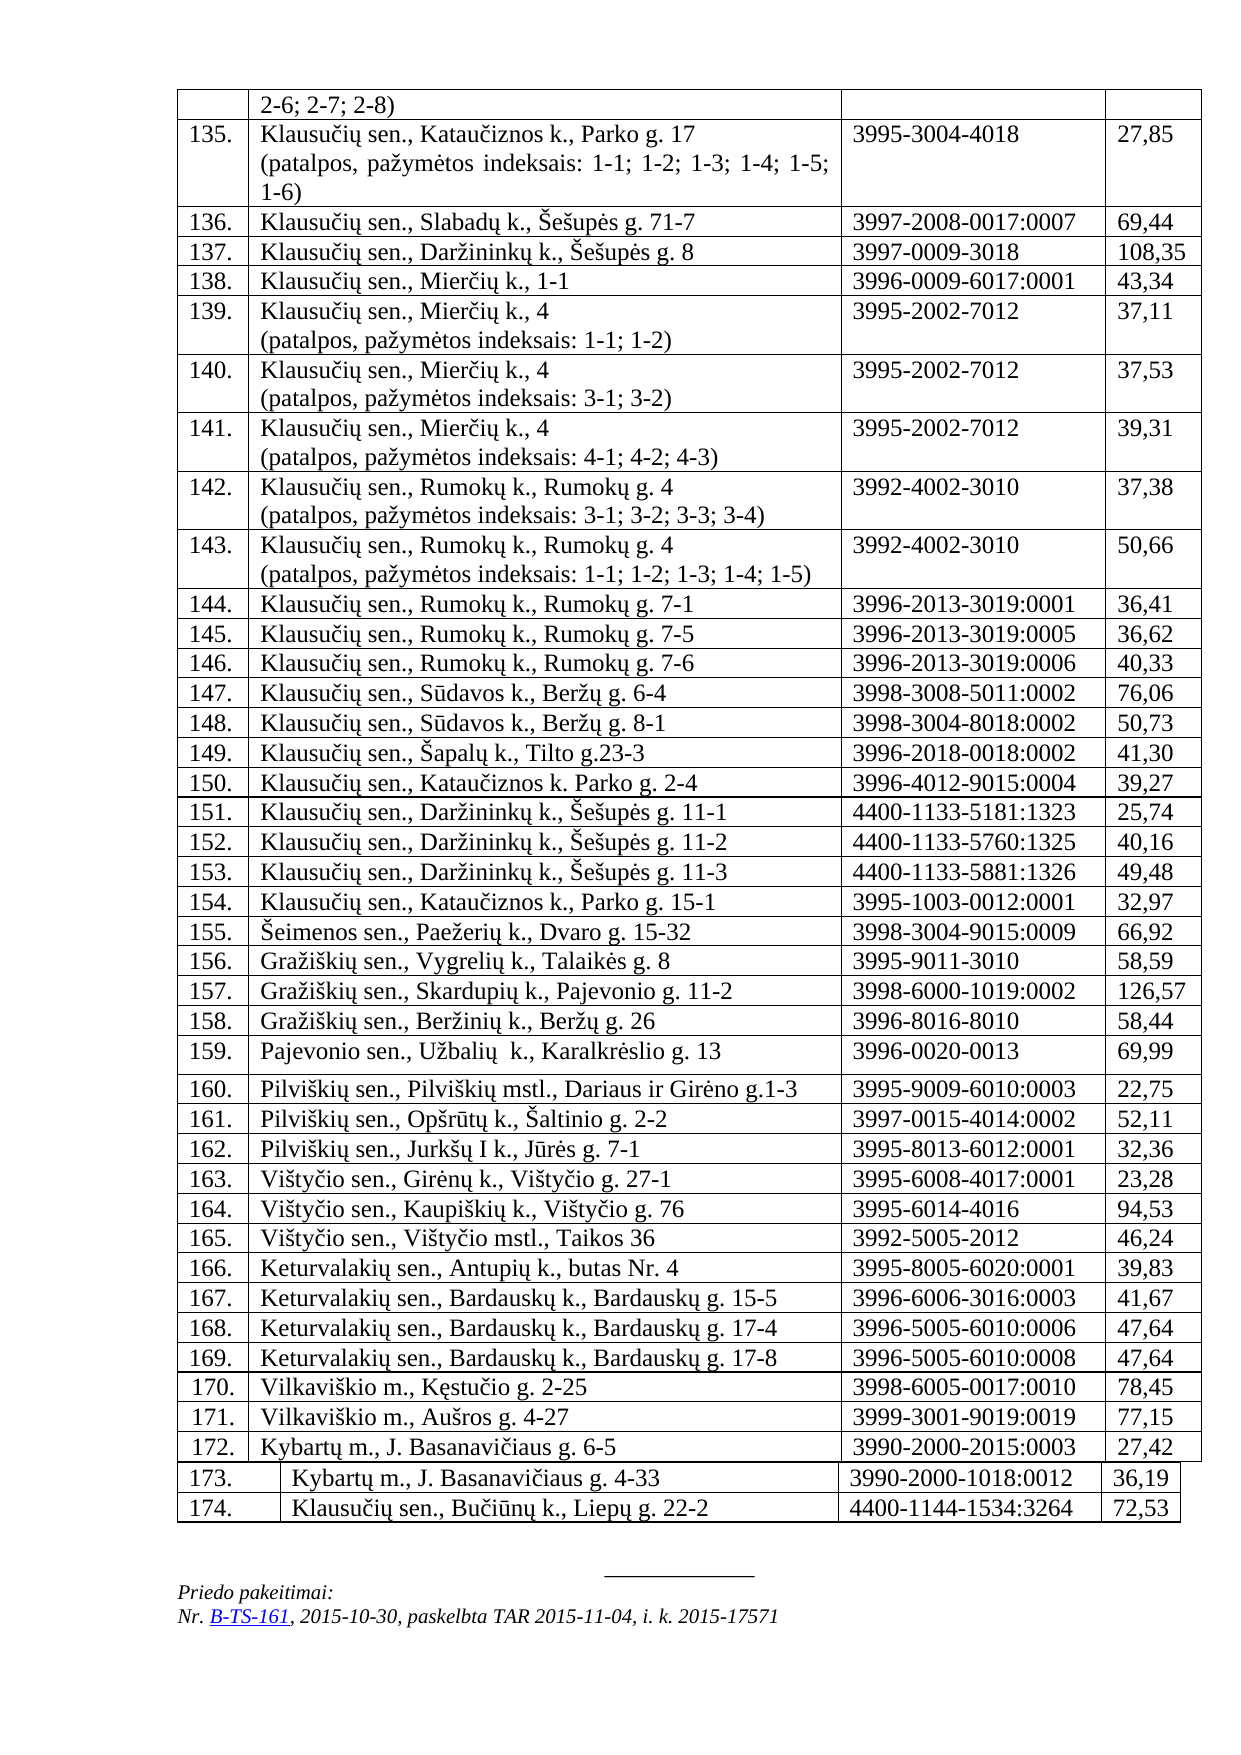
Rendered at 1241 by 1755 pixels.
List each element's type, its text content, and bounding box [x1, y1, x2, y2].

table_cell 150. [178, 768, 248, 796]
table_cell 39,31 [1106, 413, 1201, 471]
table_cell 27,85 [1106, 120, 1201, 206]
table_cell Šeimenos sen., Paežerių k., Dvaro g. 15-32 [249, 917, 841, 945]
text ____________ [177, 1551, 1181, 1580]
table_cell Vilkaviškio m., Aušros g. 4-27 [249, 1402, 841, 1431]
table_cell 3998-3004-9015:0009 [842, 917, 1105, 945]
table_cell 39,83 [1106, 1253, 1201, 1282]
table_cell Gražiškių sen., Skardupių k., Pajevonio g. 11-2 [249, 976, 841, 1005]
table_cell 3995-6014-4016 [842, 1194, 1105, 1222]
table_cell Klausučių sen., Slabadų k., Šešupės g. 71-7 [249, 207, 841, 236]
table_cell 4400-1133-5760:1325 [842, 827, 1105, 856]
table_cell 3995-9009-6010:0003 [842, 1075, 1105, 1103]
table_cell 37,53 [1106, 355, 1201, 412]
table_cell 138. [178, 266, 248, 295]
table_cell [1106, 90, 1201, 118]
table_cell 3992-4002-3010 [842, 472, 1105, 529]
table_cell Klausučių sen., Bučiūnų k., Liepų g. 22-2 [281, 1493, 838, 1521]
table_cell Klausučių sen., Šapalų k., Tilto g.23-3 [249, 738, 841, 767]
table_cell Vilkaviškio m., Kęstučio g. 2-25 [249, 1373, 841, 1401]
table_cell 108,35 [1106, 237, 1201, 265]
table_cell 41,67 [1106, 1283, 1201, 1312]
table_cell 146. [178, 649, 248, 677]
table_cell 3995-8005-6020:0001 [842, 1253, 1105, 1282]
table_cell Klausučių sen., Daržininkų k., Šešupės g. 11-2 [249, 827, 841, 856]
table_cell Keturvalakių sen., Bardauskų k., Bardauskų g. 15-5 [249, 1283, 841, 1312]
table_cell 66,92 [1106, 917, 1201, 945]
table_cell 148. [178, 708, 248, 737]
table_cell 4400-1133-5181:1323 [842, 798, 1105, 826]
table_cell 3998-6000-1019:0002 [842, 976, 1105, 1005]
table_cell 158. [178, 1006, 248, 1035]
table_cell 3990-2000-2015:0003 [842, 1432, 1105, 1461]
table_cell Vištyčio sen., Kaupiškių k., Vištyčio g. 76 [249, 1194, 841, 1222]
table_cell 165. [178, 1224, 248, 1252]
table_cell 46,24 [1106, 1224, 1201, 1252]
table_cell 3998-6005-0017:0010 [842, 1373, 1105, 1401]
table_cell Klausučių sen., Rumokų k., Rumokų g. 7-5 [249, 619, 841, 647]
table_cell [842, 90, 1105, 118]
table_cell 3996-2013-3019:0005 [842, 619, 1105, 647]
table_cell 3996-5005-6010:0006 [842, 1313, 1105, 1342]
table_cell 32,36 [1106, 1134, 1201, 1163]
table_cell 47,64 [1106, 1313, 1201, 1342]
table_cell 43,34 [1106, 266, 1201, 295]
table_cell 3997-0009-3018 [842, 237, 1105, 265]
table_cell 155. [178, 917, 248, 945]
table_cell [178, 90, 248, 118]
table_cell 140. [178, 355, 248, 412]
text Priedo pakeitimai: [177, 1580, 1181, 1604]
table_cell 167. [178, 1283, 248, 1312]
table_cell Klausučių sen., Mierčių k., 4 (patalpos, pažymėtos indeksais: 3-1; 3-2) [249, 355, 841, 412]
table_cell 50,73 [1106, 708, 1201, 737]
table_cell 3996-2013-3019:0006 [842, 649, 1105, 677]
table_cell 3998-3004-8018:0002 [842, 708, 1105, 737]
table_cell 2-6; 2-7; 2-8) [249, 90, 841, 118]
table_cell 149. [178, 738, 248, 767]
table_cell Klausučių sen., Mierčių k., 4 (patalpos, pažymėtos indeksais: 4-1; 4-2; 4-3) [249, 413, 841, 471]
table_cell Keturvalakių sen., Bardauskų k., Bardauskų g. 17-8 [249, 1343, 841, 1371]
table_cell 153. [178, 857, 248, 886]
table_cell 3998-3008-5011:0002 [842, 678, 1105, 707]
table_cell 3995-6008-4017:0001 [842, 1164, 1105, 1193]
table_cell Klausučių sen., Rumokų k., Rumokų g. 4 (patalpos, pažymėtos indeksais: 3-1; 3-2; 3-3; 3-4) [249, 472, 841, 529]
table_cell 22,75 [1106, 1075, 1201, 1103]
table_cell Klausučių sen., Rumokų k., Rumokų g. 7-1 [249, 589, 841, 618]
table_cell 171. [178, 1402, 248, 1431]
table_cell 3995-2002-7012 [842, 296, 1105, 354]
table_cell 58,59 [1106, 946, 1201, 975]
table_cell 32,97 [1106, 887, 1201, 916]
table_cell 3996-2013-3019:0001 [842, 589, 1105, 618]
table_cell 166. [178, 1253, 248, 1282]
table_cell 164. [178, 1194, 248, 1222]
table_cell 3996-6006-3016:0003 [842, 1283, 1105, 1312]
table_cell Klausučių sen., Kataučiznos k., Parko g. 15-1 [249, 887, 841, 916]
table_cell Vištyčio sen., Girėnų k., Vištyčio g. 27-1 [249, 1164, 841, 1193]
table_cell 159. [178, 1036, 248, 1073]
table_cell 3996-0009-6017:0001 [842, 266, 1105, 295]
table_header 36,19 [1102, 1463, 1180, 1492]
table_cell 135. [178, 120, 248, 206]
table_cell 3999-3001-9019:0019 [842, 1402, 1105, 1431]
table_cell 141. [178, 413, 248, 471]
table_cell Kybartų m., J. Basanavičiaus g. 6-5 [249, 1432, 841, 1461]
table_cell Klausučių sen., Sūdavos k., Beržų g. 6-4 [249, 678, 841, 707]
table_cell 174. [178, 1493, 280, 1521]
table_cell 27,42 [1106, 1432, 1201, 1461]
table_cell 39,27 [1106, 768, 1201, 796]
table_cell Pilviškių sen., Pilviškių mstl., Dariaus ir Girėno g.1-3 [249, 1075, 841, 1103]
text Nr. B-TS-161, 2015-10-30, paskelbta TAR 2015-11-04, i. k. 2015-17571 [177, 1604, 1181, 1628]
table_cell 3995-9011-3010 [842, 946, 1105, 975]
table_cell 3996-0020-0013 [842, 1036, 1105, 1073]
table_cell 25,74 [1106, 798, 1201, 826]
table_cell 151. [178, 798, 248, 826]
table_cell 3996-5005-6010:0008 [842, 1343, 1105, 1371]
table_cell Klausučių sen., Kataučiznos k. Parko g. 2-4 [249, 768, 841, 796]
table_cell 76,06 [1106, 678, 1201, 707]
table_cell 94,53 [1106, 1194, 1201, 1222]
table_cell 40,16 [1106, 827, 1201, 856]
table_cell Klausučių sen., Mierčių k., 1-1 [249, 266, 841, 295]
table_cell 3992-5005-2012 [842, 1224, 1105, 1252]
table_cell 41,30 [1106, 738, 1201, 767]
table_cell 69,99 [1106, 1036, 1201, 1073]
table_cell 3996-4012-9015:0004 [842, 768, 1105, 796]
table_cell 169. [178, 1343, 248, 1371]
table_cell 72,53 [1102, 1493, 1180, 1521]
table_cell 37,11 [1106, 296, 1201, 354]
table_cell Klausučių sen., Daržininkų k., Šešupės g. 11-1 [249, 798, 841, 826]
table_cell 3995-1003-0012:0001 [842, 887, 1105, 916]
table_cell 3996-2018-0018:0002 [842, 738, 1105, 767]
table_header 173. [178, 1463, 280, 1492]
table_cell 3995-2002-7012 [842, 413, 1105, 471]
table_cell 49,48 [1106, 857, 1201, 886]
table_cell 160. [178, 1075, 248, 1103]
table_cell Klausučių sen., Kataučiznos k., Parko g. 17 (patalpos, pažymėtos indeksais: 1-1; 1-2; 1-3; 1-4; 1-5; 1-6) [249, 120, 841, 206]
table_cell 172. [178, 1432, 248, 1461]
table_cell 36,41 [1106, 589, 1201, 618]
table_cell 47,64 [1106, 1343, 1201, 1371]
table_cell 50,66 [1106, 530, 1201, 588]
table_cell 3995-3004-4018 [842, 120, 1105, 206]
table_cell 52,11 [1106, 1104, 1201, 1133]
table_cell Pilviškių sen., Jurkšų I k., Jūrės g. 7-1 [249, 1134, 841, 1163]
table_header Kybartų m., J. Basanavičiaus g. 4-33 [281, 1463, 838, 1492]
table_cell Klausučių sen., Mierčių k., 4 (patalpos, pažymėtos indeksais: 1-1; 1-2) [249, 296, 841, 354]
table_cell 168. [178, 1313, 248, 1342]
table_cell 152. [178, 827, 248, 856]
table_cell Klausučių sen., Rumokų k., Rumokų g. 7-6 [249, 649, 841, 677]
table_cell 78,45 [1106, 1373, 1201, 1401]
table_cell 3997-0015-4014:0002 [842, 1104, 1105, 1133]
table_cell 139. [178, 296, 248, 354]
table_cell 69,44 [1106, 207, 1201, 236]
table_cell 161. [178, 1104, 248, 1133]
table_cell Vištyčio sen., Vištyčio mstl., Taikos 36 [249, 1224, 841, 1252]
table_cell 3995-8013-6012:0001 [842, 1134, 1105, 1163]
table_cell 136. [178, 207, 248, 236]
table_cell 4400-1133-5881:1326 [842, 857, 1105, 886]
table_cell 145. [178, 619, 248, 647]
table_cell 142. [178, 472, 248, 529]
table_cell 36,62 [1106, 619, 1201, 647]
table_cell 4400-1144-1534:3264 [839, 1493, 1101, 1521]
table_cell 77,15 [1106, 1402, 1201, 1431]
table_cell 147. [178, 678, 248, 707]
table_cell Gražiškių sen., Vygrelių k., Talaikės g. 8 [249, 946, 841, 975]
table_cell Gražiškių sen., Beržinių k., Beržų g. 26 [249, 1006, 841, 1035]
table_cell 170. [178, 1373, 248, 1401]
table_cell Pilviškių sen., Opšrūtų k., Šaltinio g. 2-2 [249, 1104, 841, 1133]
table_cell 156. [178, 946, 248, 975]
table_cell 37,38 [1106, 472, 1201, 529]
table_cell 126,57 [1106, 976, 1201, 1005]
table_cell 3997-2008-0017:0007 [842, 207, 1105, 236]
table_cell 144. [178, 589, 248, 618]
table_cell 162. [178, 1134, 248, 1163]
table_cell Keturvalakių sen., Bardauskų k., Bardauskų g. 17-4 [249, 1313, 841, 1342]
table_cell 154. [178, 887, 248, 916]
table_cell 143. [178, 530, 248, 588]
table_cell 157. [178, 976, 248, 1005]
table_cell 40,33 [1106, 649, 1201, 677]
table_cell 23,28 [1106, 1164, 1201, 1193]
table_cell Keturvalakių sen., Antupių k., butas Nr. 4 [249, 1253, 841, 1282]
table_cell 58,44 [1106, 1006, 1201, 1035]
table_cell Pajevonio sen., Užbalių k., Karalkrėslio g. 13 [249, 1036, 841, 1073]
table_cell 3992-4002-3010 [842, 530, 1105, 588]
table_header 3990-2000-1018:0012 [839, 1463, 1101, 1492]
table_cell 3995-2002-7012 [842, 355, 1105, 412]
table_cell Klausučių sen., Sūdavos k., Beržų g. 8-1 [249, 708, 841, 737]
table_cell Klausučių sen., Rumokų k., Rumokų g. 4 (patalpos, pažymėtos indeksais: 1-1; 1-2; 1-3; 1-4; 1-5) [249, 530, 841, 588]
table_cell 3996-8016-8010 [842, 1006, 1105, 1035]
table_cell 137. [178, 237, 248, 265]
table_cell Klausučių sen., Daržininkų k., Šešupės g. 8 [249, 237, 841, 265]
table_cell 163. [178, 1164, 248, 1193]
table_cell Klausučių sen., Daržininkų k., Šešupės g. 11-3 [249, 857, 841, 886]
